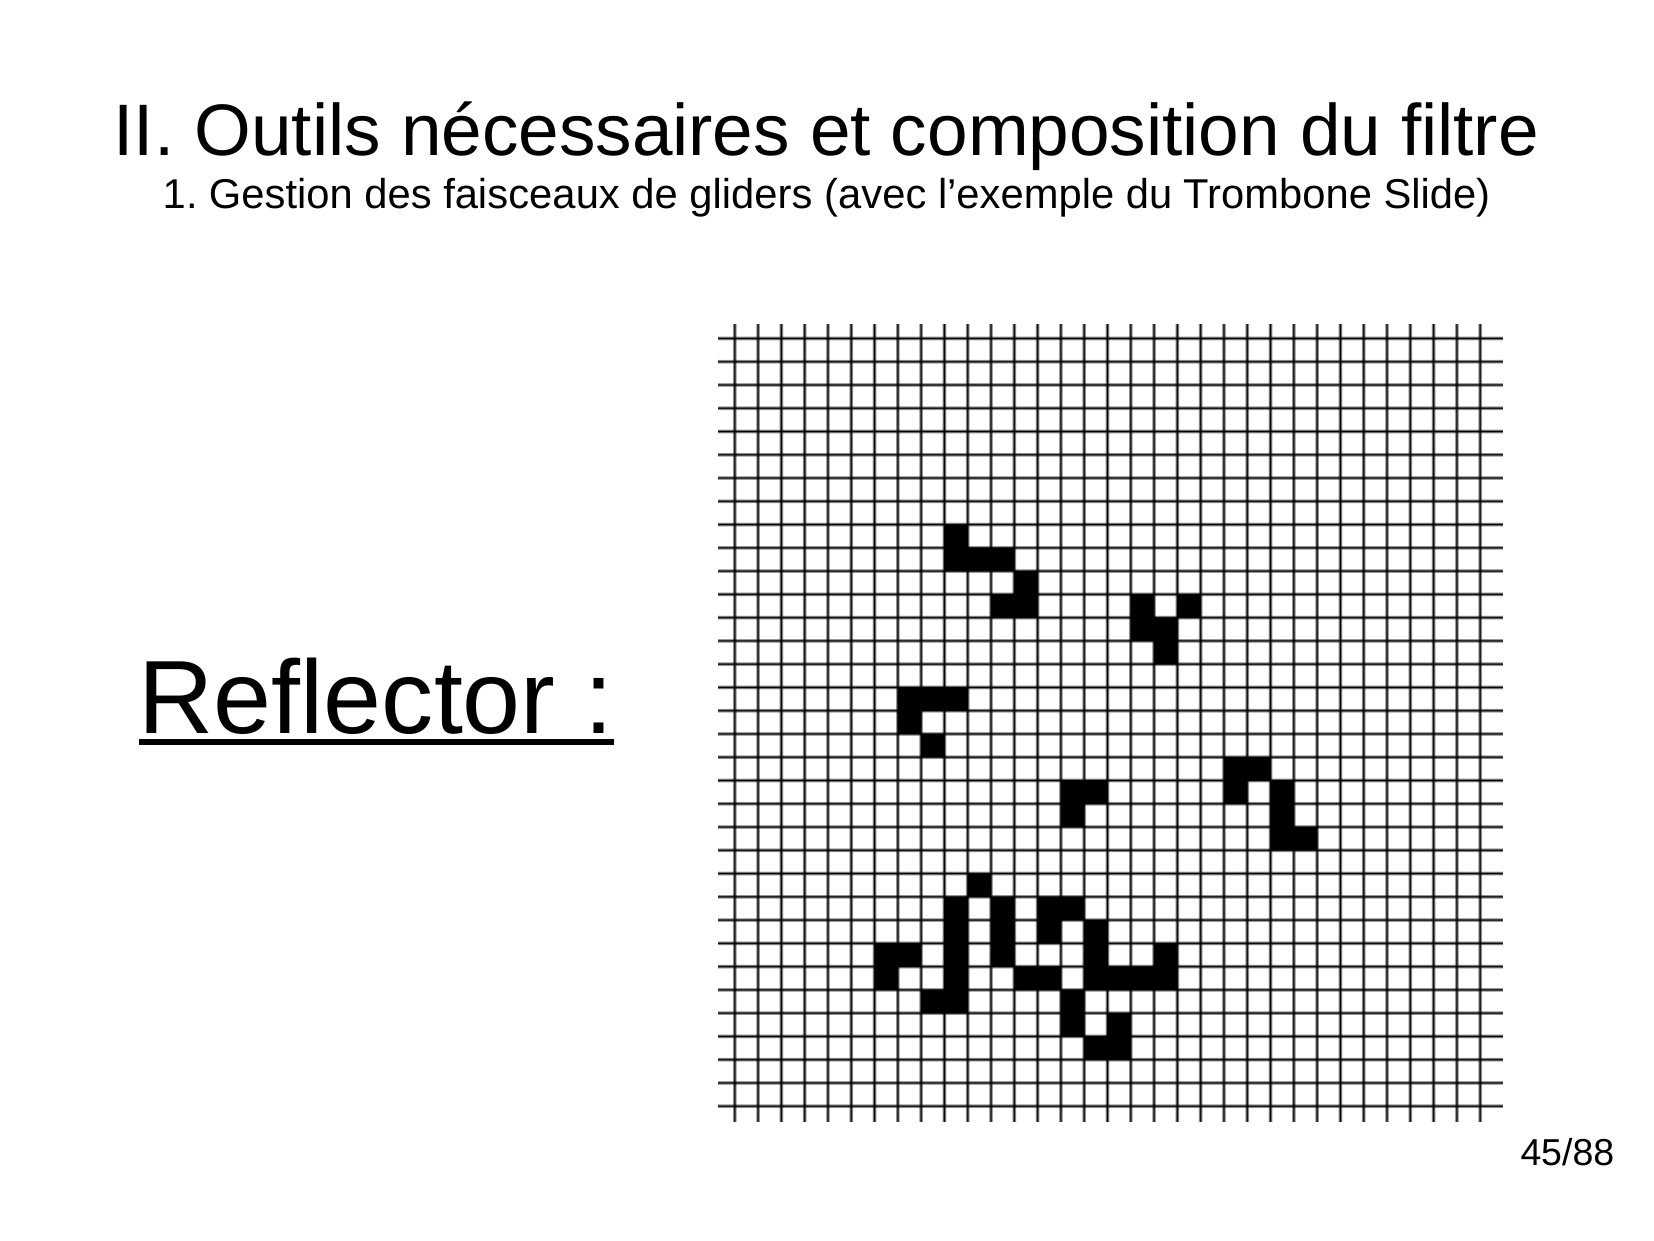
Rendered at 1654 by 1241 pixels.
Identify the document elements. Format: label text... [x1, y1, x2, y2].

title II. Outils nécessaires et composition du filtre 1. Gestion des faisceaux de gliders (avec l’exemple du Trombone Slide) [0, 30, 1654, 276]
text_box <number>/88 [1505, 1124, 1654, 1182]
text_box Reflector : [124, 631, 629, 763]
picture [718, 324, 1503, 1123]
